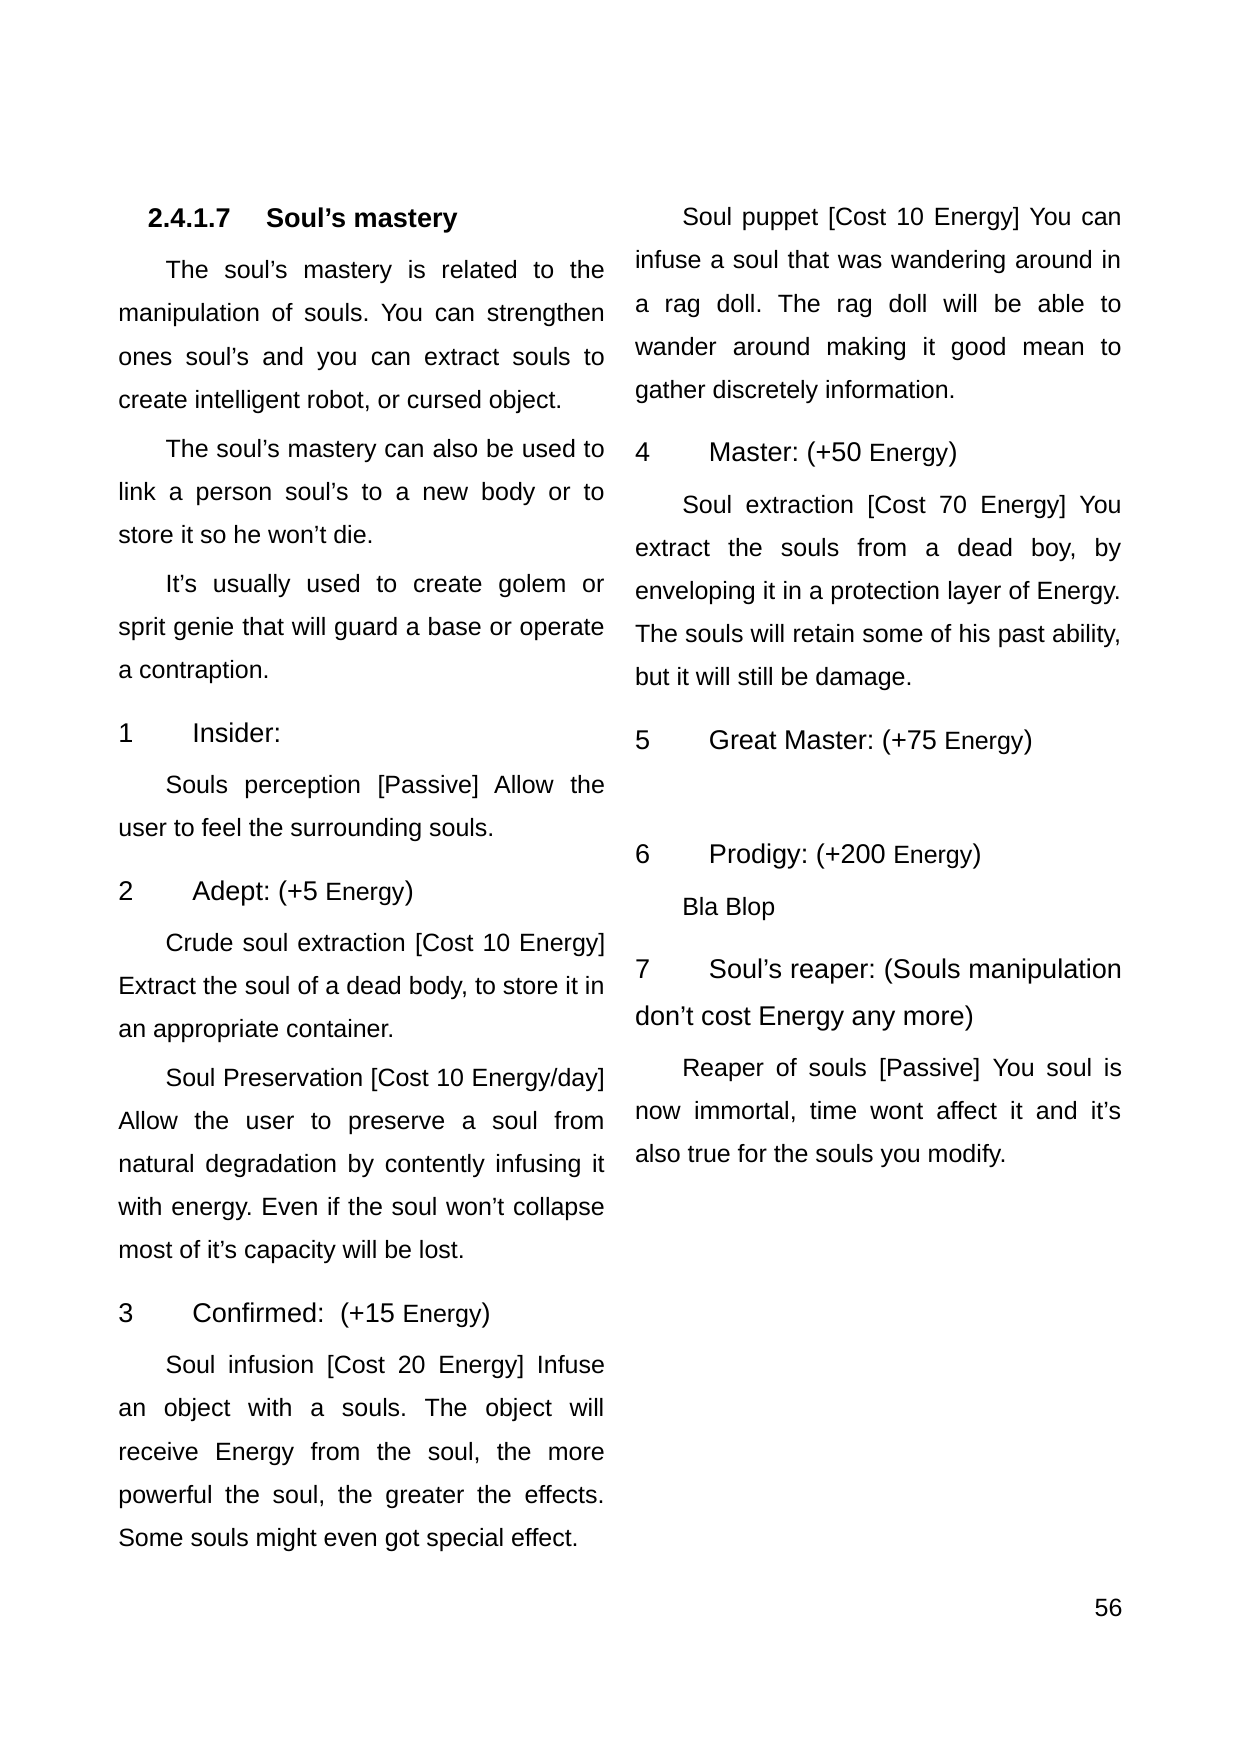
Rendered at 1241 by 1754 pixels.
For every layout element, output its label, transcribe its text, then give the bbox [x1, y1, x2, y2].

subtitle Master: (+50 Energy) [635, 436, 1122, 468]
text Soul puppet [Cost 10 Energy] You can infuse a soul that was wandering around in a rag doll. The rag doll will be able to wander around making it good mean to gather discretely information. [635, 202, 1122, 404]
subtitle Soul’s mastery [118, 202, 605, 234]
subtitle Insider: [118, 717, 605, 748]
text It’s usually used to create golem or sprit genie that will guard a base or operate a contraption. [118, 569, 605, 684]
text Reaper of souls [Passive] You soul is now immortal, time wont affect it and it’s also true for the souls you modify. [635, 1053, 1122, 1168]
text The soul’s mastery is related to the manipulation of souls. You can strengthen ones soul’s and you can extract souls to create intelligent robot, or cursed object. [118, 255, 605, 413]
subtitle Great Master: (+75 Energy) [635, 724, 1122, 755]
text Souls perception [Passive] Allow the user to feel the surrounding souls. [118, 770, 605, 842]
text Soul infusion [Cost 20 Energy] Infuse an object with a souls. The object will receive Energy from the soul, the more powerful the soul, the greater the effects. Some souls might even got special effect. [118, 1350, 605, 1551]
subtitle Prodigy: (+200 Energy) [635, 838, 1122, 869]
text Bla Blop [635, 891, 1122, 920]
text Crude soul extraction [Cost 10 Energy] Extract the soul of a dead body, to store it in an appropriate container. [118, 928, 605, 1043]
text Soul extraction [Cost 70 Energy] You extract the souls from a dead boy, by enveloping it in a protection layer of Energy. The souls will retain some of his past ability, but it will still be damage. [635, 489, 1122, 691]
subtitle Adept: (+5 Energy) [118, 874, 605, 906]
subtitle Soul’s reaper: (Souls manipulation don’t cost Energy any more) [635, 953, 1122, 1031]
text Soul Preservation [Cost 10 Energy/day] Allow the user to preserve a soul from natural degradation by contently infusing it with energy. Even if the soul won’t collapse most of it’s capacity will be lost. [118, 1063, 605, 1264]
text The soul’s mastery can also be used to link a person soul’s to a new body or to store it so he won’t die. [118, 434, 605, 549]
subtitle Confirmed: (+15 Energy) [118, 1297, 605, 1328]
